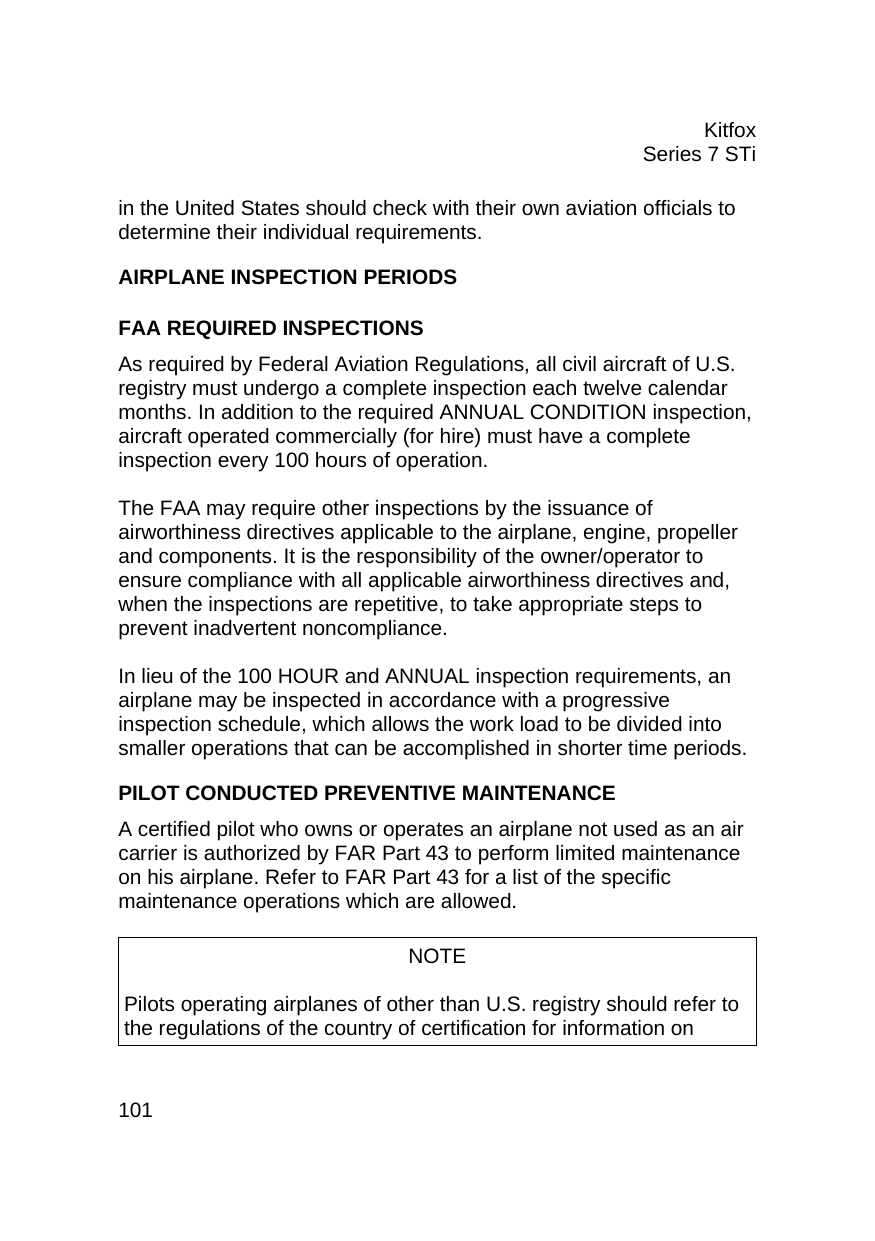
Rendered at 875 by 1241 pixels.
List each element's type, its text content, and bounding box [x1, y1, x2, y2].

text smaller operations that can be accomplished in shorter time periods. [118, 736, 756, 759]
text As required by Federal Aviation Regulations, all civil aircraft of U.S. registry must undergo a complete inspection each twelve calendar months. In addition to the required ANNUAL CONDITION inspection, aircraft operated commercially (for hire) must have a complete inspection every 100 hours of operation. [118, 352, 756, 472]
text A certified pilot who owns or operates an airplane not used as an air carrier is authorized by FAR Part 43 to perform limited maintenance on his airplane. Refer to FAR Part 43 for a list of the specific maintenance operations which are allowed. [118, 817, 756, 913]
subtitle PILOT CONDUCTED PREVENTIVE MAINTENANCE [118, 780, 756, 804]
text in the United States should check with their own aviation officials to determine their individual requirements. [118, 196, 756, 244]
subtitle FAA REQUIRED INSPECTIONS [118, 316, 756, 340]
text The FAA may require other inspections by the issuance of airworthiness directives applicable to the airplane, engine, propeller and components. It is the responsibility of the owner/operator to ensure compliance with all applicable airworthiness directives and, when the inspections are repetitive, to take appropriate steps to prevent inadvertent noncompliance. [118, 496, 756, 640]
text In lieu of the 100 HOUR and ANNUAL inspection requirements, an airplane may be inspected in accordance with a progressive inspection schedule, which allows the work load to be divided into [118, 664, 756, 736]
subtitle AIRPLANE INSPECTION PERIODS [118, 265, 756, 289]
table_header NOTE Pilots operating airplanes of other than U.S. registry should refer to the regulations of the country of certification for information on [119, 938, 756, 1045]
